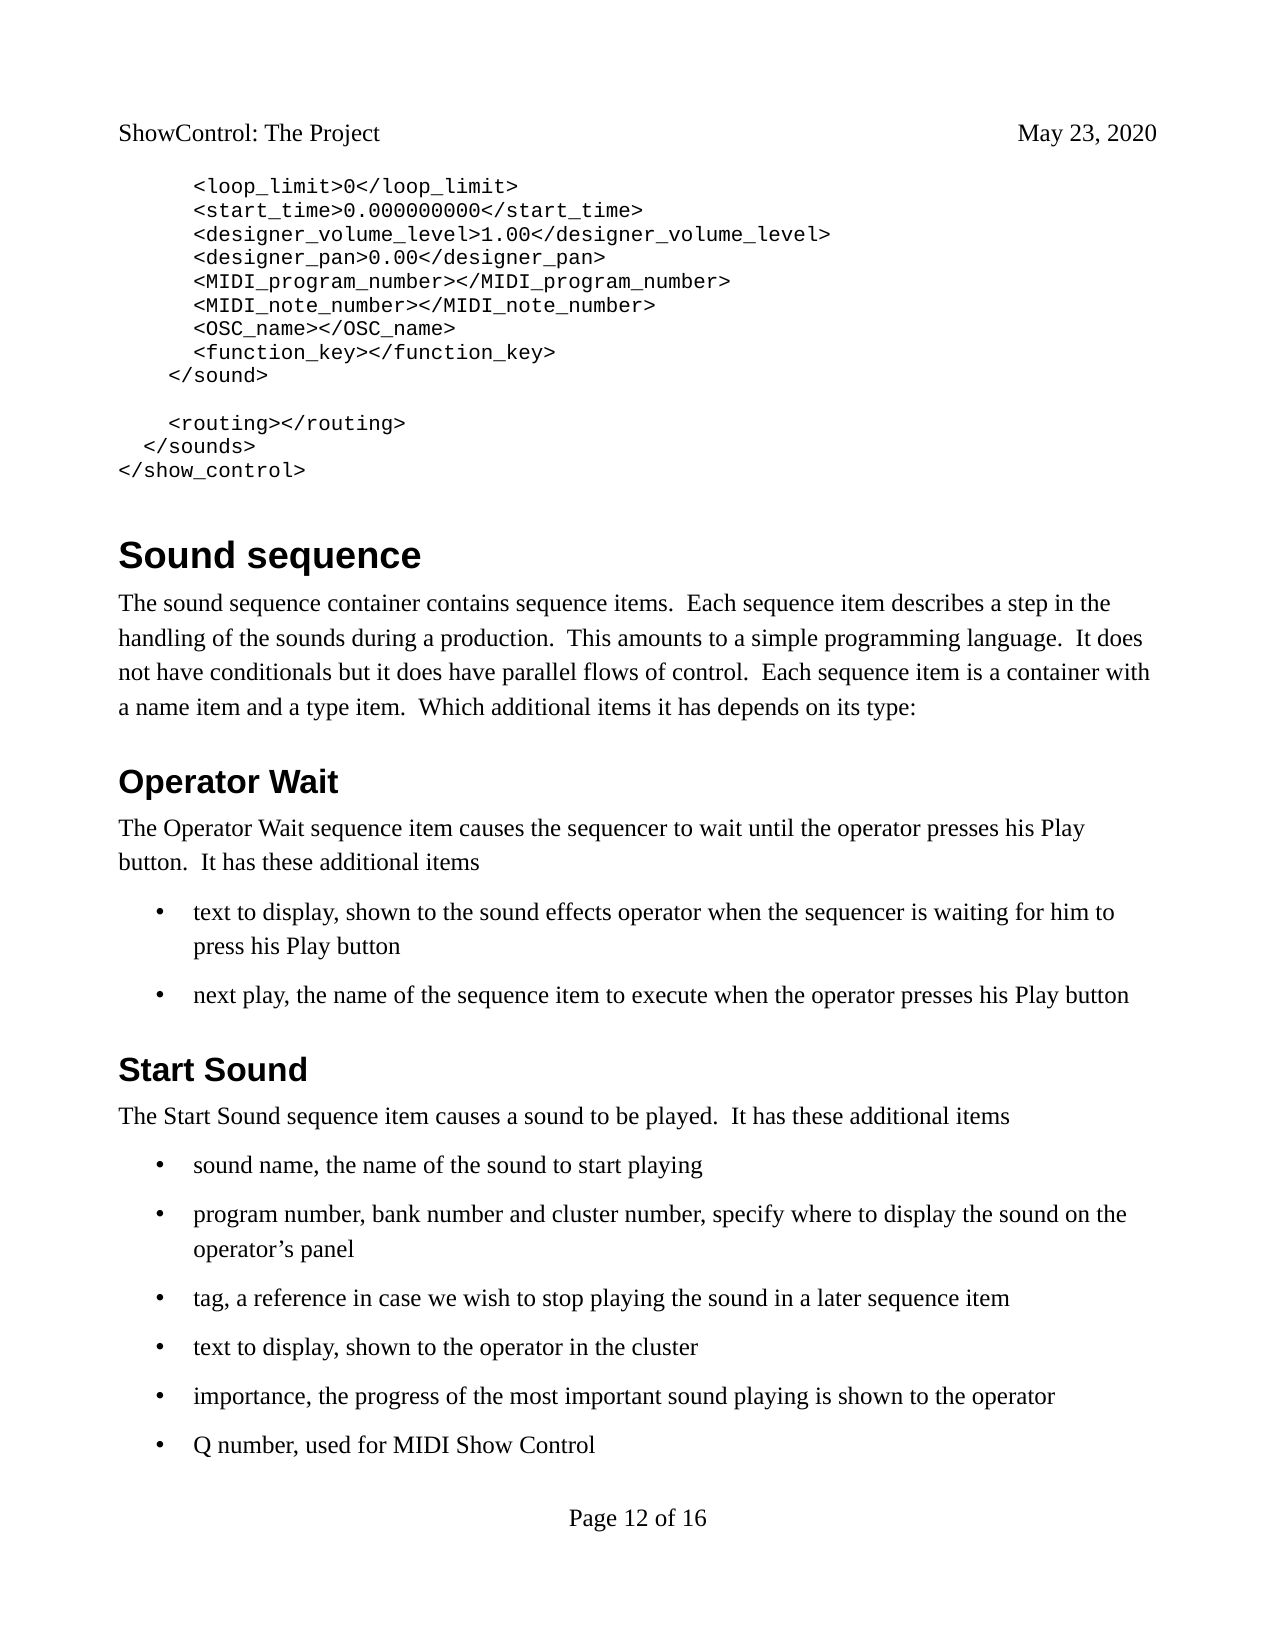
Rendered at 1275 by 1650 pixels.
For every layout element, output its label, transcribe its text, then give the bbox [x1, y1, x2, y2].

list text to display, shown to the operator in the cluster [156, 1332, 1157, 1361]
list sound name, the name of the sound to start playing [156, 1150, 1157, 1179]
text </sound> [118, 366, 1157, 389]
text The Operator Wait sequence item causes the sequencer to wait until the operator presses his Play button. It has these additional items [118, 813, 1157, 876]
text <function_key></function_key> [118, 342, 1157, 366]
text <designer_pan>0.00</designer_pan> [118, 247, 1157, 271]
text <start_time>0.000000000</start_time> [118, 200, 1157, 224]
text <routing></routing> [118, 413, 1157, 436]
list importance, the progress of the most important sound playing is shown to the operator [156, 1381, 1157, 1410]
text <MIDI_program_number></MIDI_program_number> [118, 271, 1157, 294]
list Q number, used for MIDI Show Control [156, 1430, 1157, 1459]
text </show_control> [118, 460, 1157, 484]
text <designer_volume_level>1.00</designer_volume_level> [118, 224, 1157, 247]
list program number, bank number and cluster number, specify where to display the sound on the operator’s panel [156, 1199, 1157, 1262]
list text to display, shown to the sound effects operator when the sequencer is waiting for him to press his Play button [156, 897, 1157, 960]
text <loop_limit>0</loop_limit> [118, 176, 1157, 200]
subtitle Sound sequence [118, 532, 1157, 576]
subtitle Start Sound [118, 1050, 1157, 1089]
text The Start Sound sequence item causes a sound to be played. It has these additional items [118, 1101, 1157, 1130]
list tag, a reference in case we wish to stop playing the sound in a later sequence item [156, 1283, 1157, 1312]
list next play, the name of the sequence item to execute when the operator presses his Play button [156, 980, 1157, 1009]
text The sound sequence container contains sequence items. Each sequence item describes a step in the handling of the sounds during a production. This amounts to a simple programming language. It does not have conditionals but it does have parallel flows of control. Each sequence item is a container with a name item and a type item. Which additional items it has depends on its type: [118, 588, 1157, 721]
subtitle Operator Wait [118, 762, 1157, 801]
text <MIDI_note_number></MIDI_note_number> [118, 294, 1157, 318]
text </sounds> [118, 436, 1157, 460]
text <OSC_name></OSC_name> [118, 318, 1157, 342]
